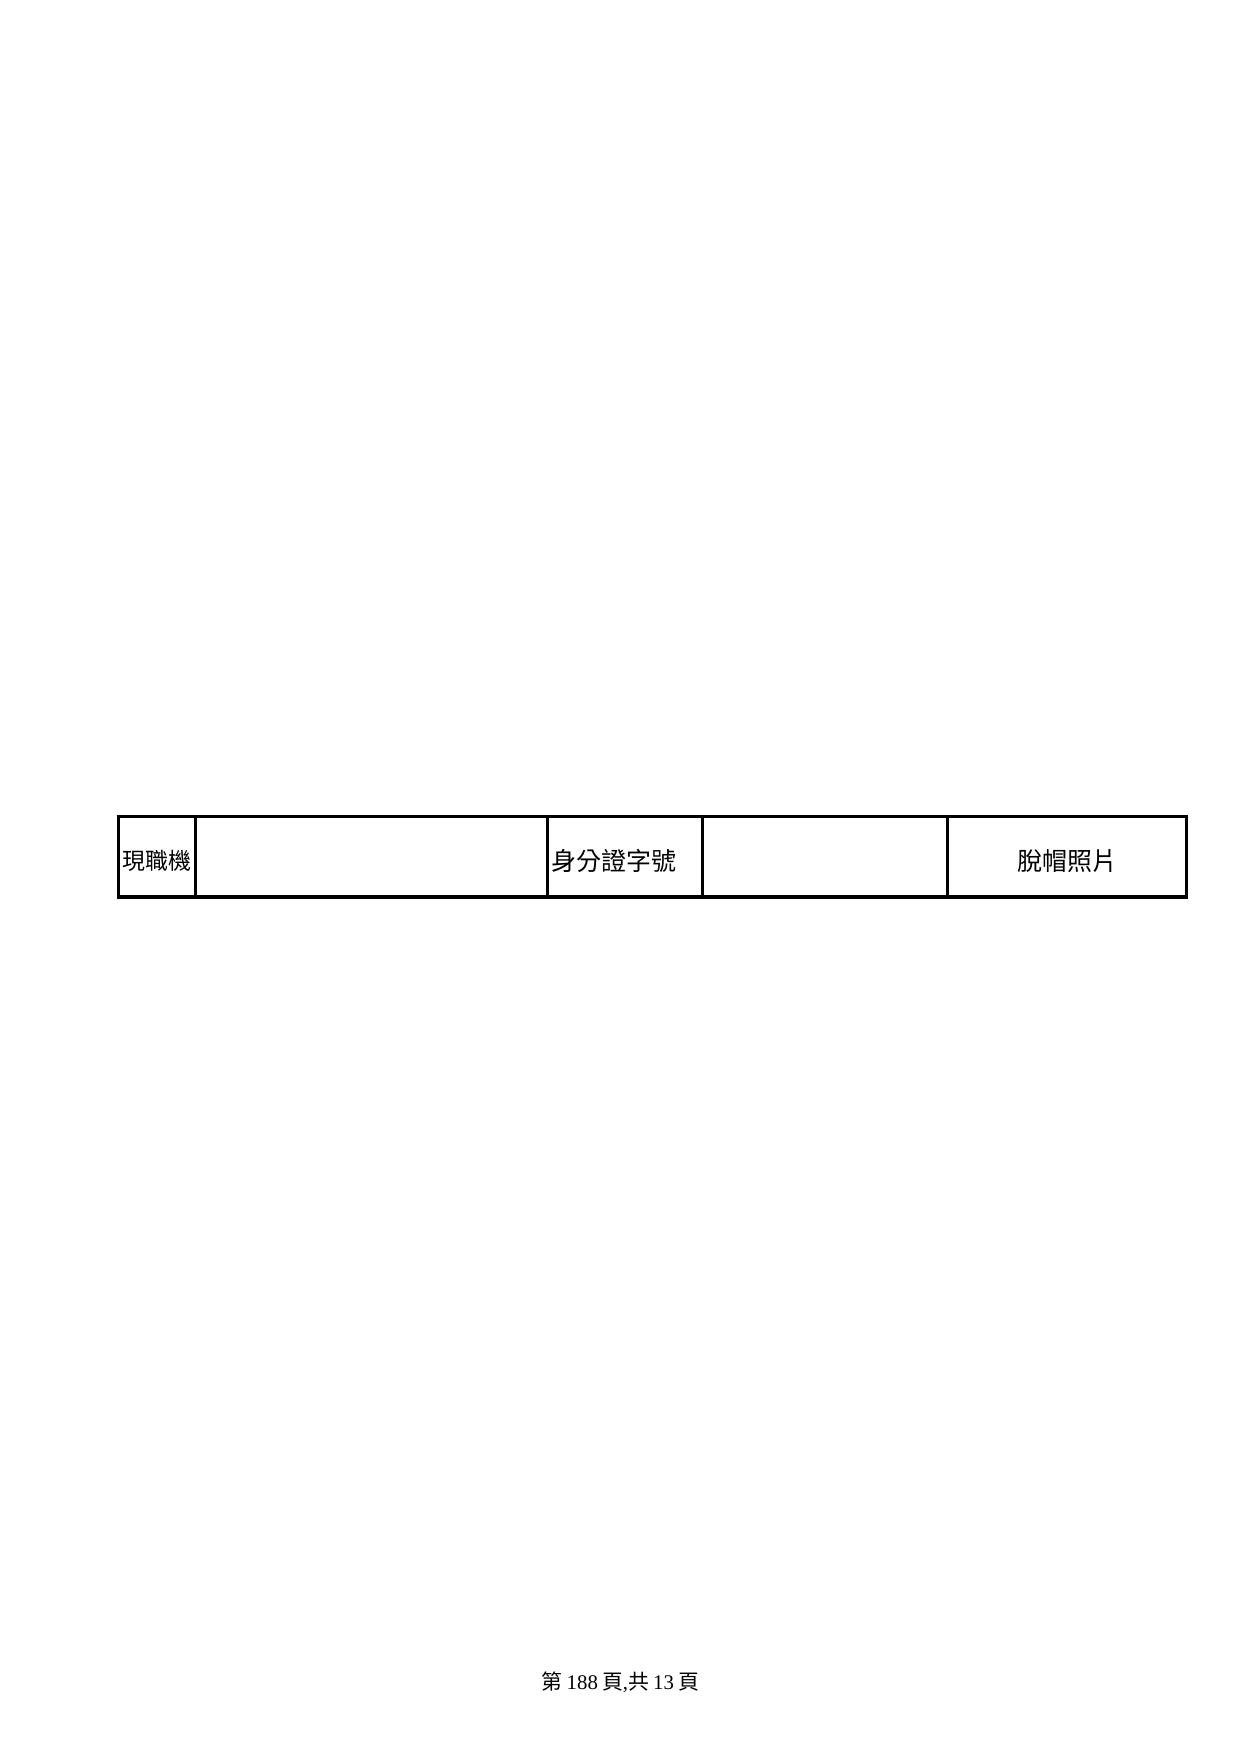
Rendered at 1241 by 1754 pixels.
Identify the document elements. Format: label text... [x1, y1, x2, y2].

table_cell [197, 818, 546, 895]
table_cell [704, 818, 946, 895]
table_header 脫帽照片 [949, 818, 1185, 895]
table_cell 現職機關學校 [120, 818, 194, 895]
table_cell 身分證字號 [549, 818, 701, 895]
